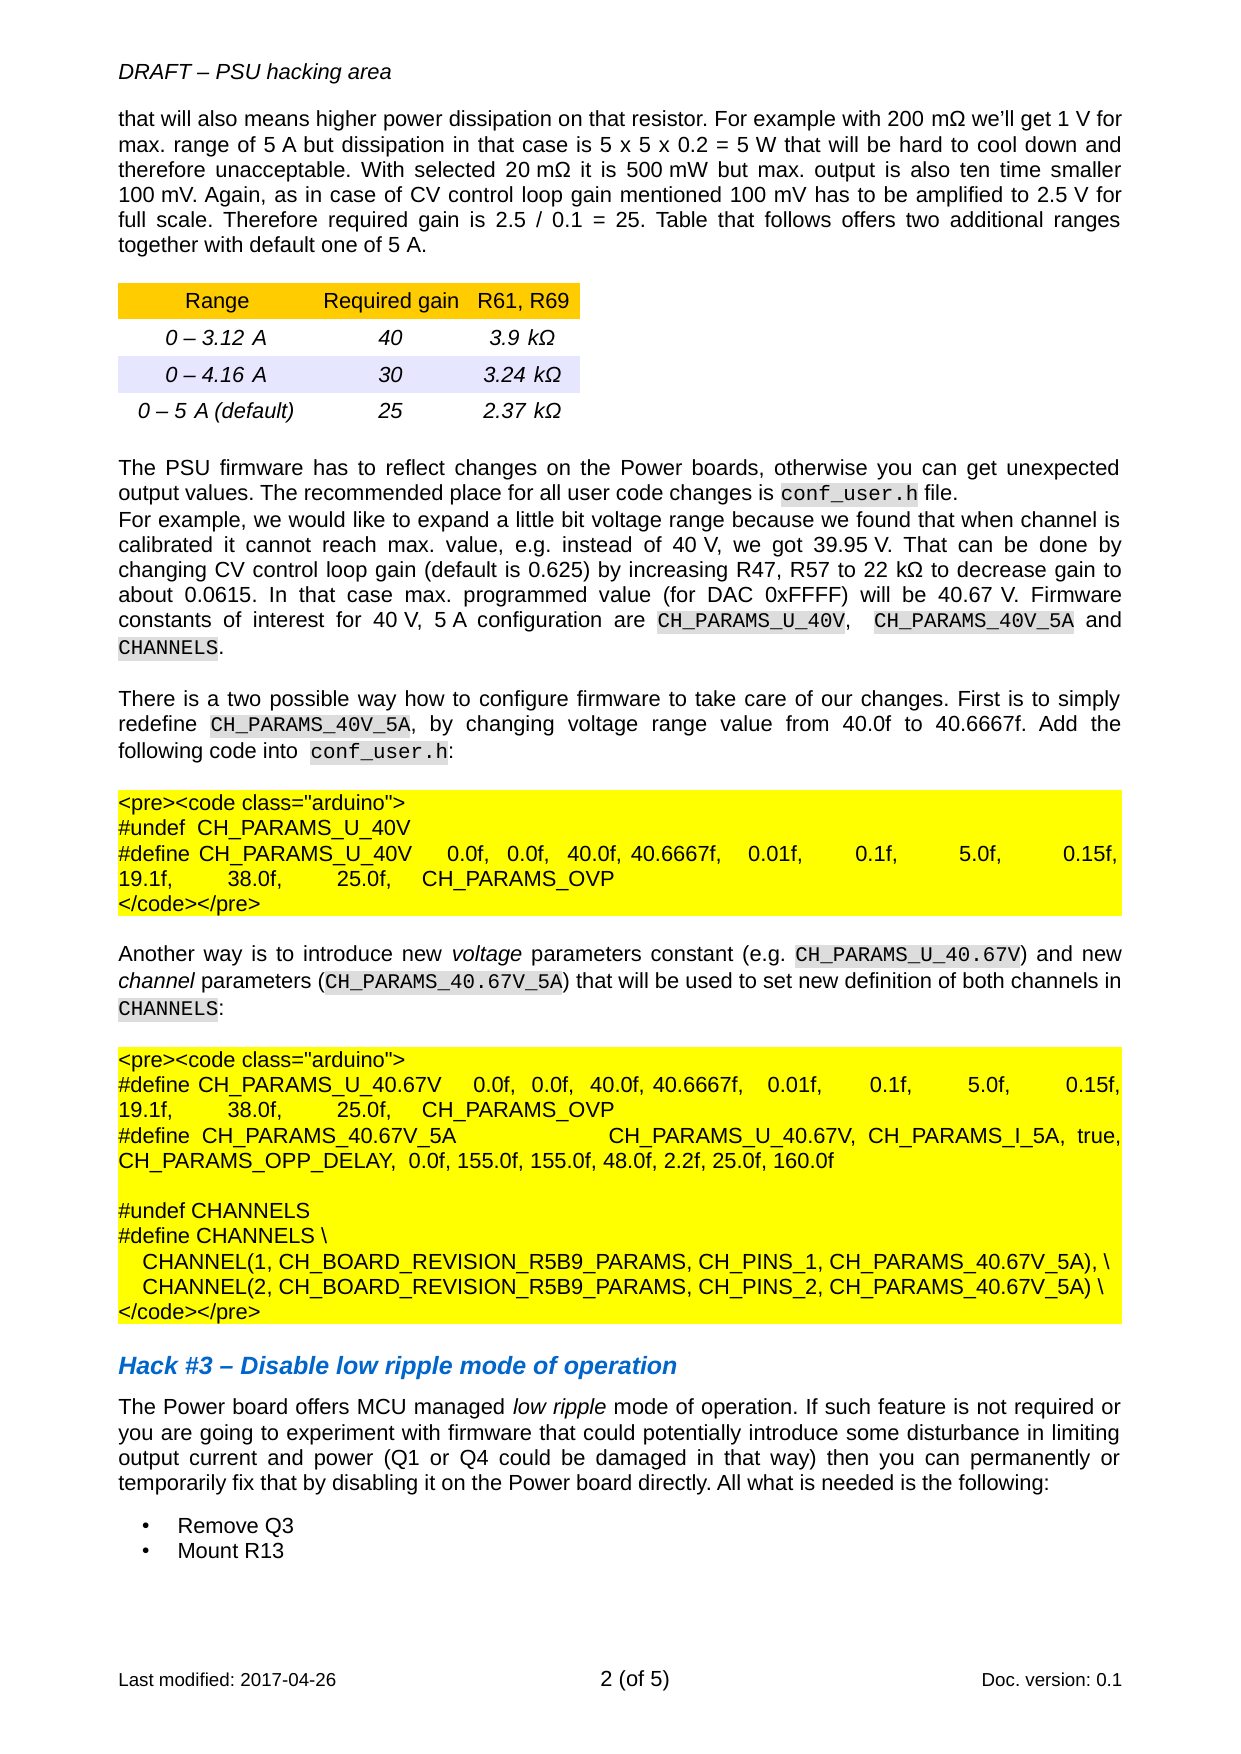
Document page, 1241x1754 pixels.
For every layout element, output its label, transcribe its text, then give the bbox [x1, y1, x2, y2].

text #undef CHANNELS [118, 1198, 1122, 1223]
text that will also means higher power dissipation on that resistor. For example with 200 mΩ we’ll get 1 V for max. range of 5 A but dissipation in that case is 5 x 5 x 0.2 = 5 W that will be hard to cool down and therefore unacceptable. With selected 20 mΩ it is 500 mW but max. output is also ten time smaller 100 mV. Again, as in case of CV control loop gain mentioned 100 mV has to be amplified to 2.5 V for full scale. Therefore required gain is 2.5 / 0.1 = 25. Table that follows offers two additional ranges together with default one of 5 A. [118, 106, 1122, 257]
table_header Range [118, 283, 316, 319]
text #define CH_PARAMS_U_40.67V 0.0f, 0.0f, 40.0f, 40.6667f, 0.01f, 0.1f, 5.0f, 0.15f, 19.1f, 38.0f, 25.0f, CH_PARAMS_OVP [118, 1072, 1122, 1122]
table_header Required gain [316, 283, 466, 319]
text CHANNEL(2, CH_BOARD_REVISION_R5B9_PARAMS, CH_PINS_2, CH_PARAMS_40.67V_5A) \ [118, 1274, 1122, 1299]
table_cell 3.24 kΩ [466, 356, 580, 393]
table_cell 25 [316, 393, 466, 429]
table_cell 0 – 3.12 A [118, 319, 316, 356]
list Remove Q3 [142, 1513, 1110, 1538]
table_cell 0 – 4.16 A [118, 356, 316, 393]
subtitle Hack #3 – Disable low ripple mode of operation [118, 1351, 1122, 1379]
text Another way is to introduce new voltage parameters constant (e.g. CH_PARAMS_U_40.67V) and new channel parameters (CH_PARAMS_40.67V_5A) that will be used to set new definition of both channels in CHANNELS: [118, 941, 1122, 1022]
text #undef CH_PARAMS_U_40V [118, 815, 1122, 841]
text There is a two possible way how to configure firmware to take care of our changes. First is to simply redefine CH_PARAMS_40V_5A, by changing voltage range value from 40.0f to 40.6667f. Add the following code into conf_user.h: [118, 686, 1122, 765]
text </code></pre> [118, 891, 1122, 916]
table_cell 0 – 5 A (default) [118, 393, 316, 429]
text For example, we would like to expand a little bit voltage range because we found that when channel is calibrated it cannot reach max. value, e.g. instead of 40 V, we got 39.95 V. That can be done by changing CV control loop gain (default is 0.625) by increasing R47, R57 to 22 kΩ to decrease gain to about 0.0615. In that case max. programmed value (for DAC 0xFFFF) will be 40.67 V. Firmware constants of interest for 40 V, 5 A configuration are CH_PARAMS_U_40V, CH_PARAMS_40V_5A and CHANNELS. [118, 507, 1122, 661]
table_cell 30 [316, 356, 466, 393]
text </code></pre> [118, 1299, 1122, 1324]
text The PSU firmware has to reflect changes on the Power boards, otherwise you can get unexpected output values. The recommended place for all user code changes is conf_user.h file. [118, 454, 1122, 507]
table_cell 3.9 kΩ [466, 319, 580, 356]
table_cell 40 [316, 319, 466, 356]
text #define CH_PARAMS_U_40V 0.0f, 0.0f, 40.0f, 40.6667f, 0.01f, 0.1f, 5.0f, 0.15f, 19.1f, 38.0f, 25.0f, CH_PARAMS_OVP [118, 841, 1122, 891]
text #define CHANNELS \ [118, 1223, 1122, 1248]
text <pre><code class="arduino"> [118, 790, 1122, 815]
text CHANNEL(1, CH_BOARD_REVISION_R5B9_PARAMS, CH_PINS_1, CH_PARAMS_40.67V_5A), \ [118, 1248, 1122, 1274]
table_header R61, R69 [466, 283, 580, 319]
text The Power board offers MCU managed low ripple mode of operation. If such feature is not required or you are going to experiment with firmware that could potentially introduce some disturbance in limiting output current and power (Q1 or Q4 could be damaged in that way) then you can permanently or temporarily fix that by disabling it on the Power board directly. All what is needed is the following: [118, 1394, 1122, 1495]
table_cell 2.37 kΩ [466, 393, 580, 429]
list Mount R13 [142, 1538, 1110, 1563]
text #define CH_PARAMS_40.67V_5A CH_PARAMS_U_40.67V, CH_PARAMS_I_5A, true, CH_PARAMS_OPP_DELAY, 0.0f, 155.0f, 155.0f, 48.0f, 2.2f, 25.0f, 160.0f [118, 1122, 1122, 1173]
text <pre><code class="arduino"> [118, 1047, 1122, 1072]
